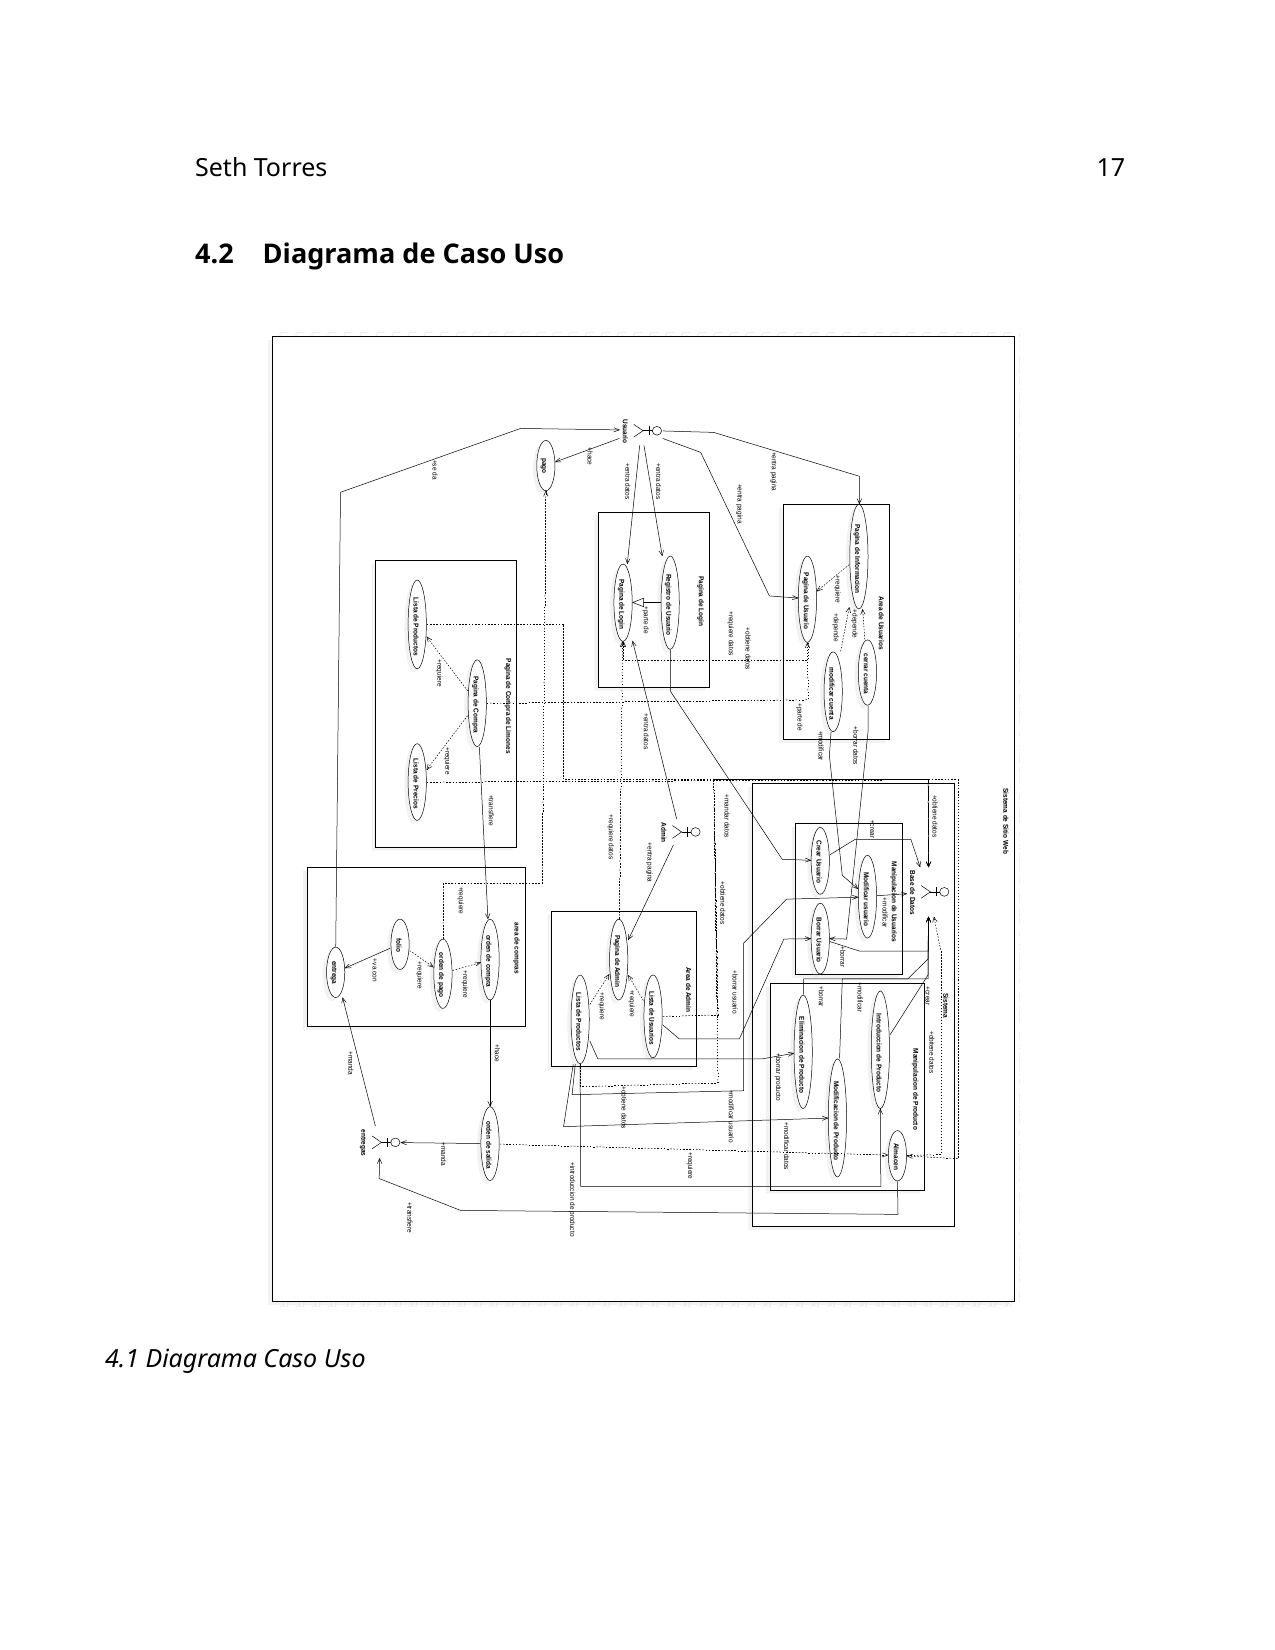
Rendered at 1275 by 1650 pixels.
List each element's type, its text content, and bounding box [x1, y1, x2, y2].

subtitle Diagrama de Caso Uso [150, 234, 1125, 271]
text 4.1 Diagrama Caso Uso [60, 443, 1226, 1375]
